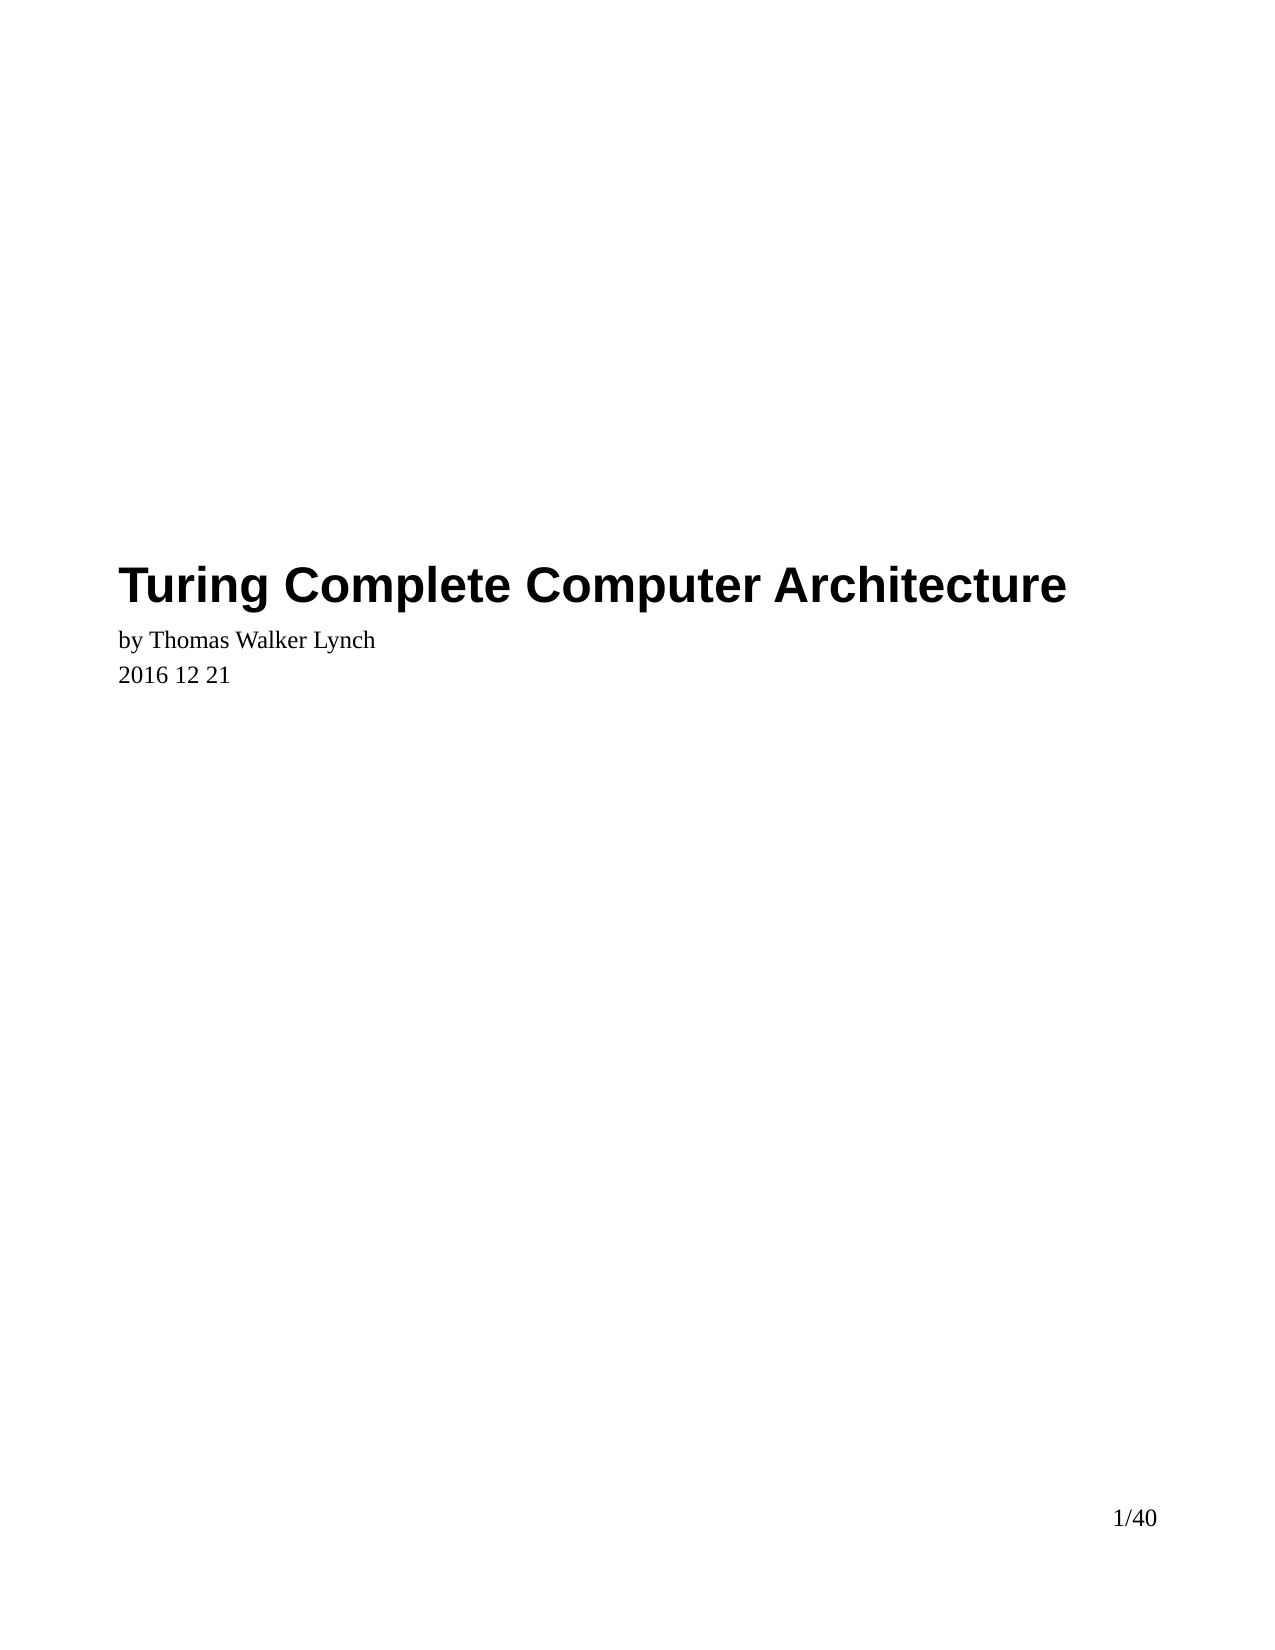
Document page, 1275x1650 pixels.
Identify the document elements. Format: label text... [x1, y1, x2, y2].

title Turing Complete Computer Architecture [118, 556, 1157, 613]
text by Thomas Walker Lynch 2016 12 21 [118, 626, 1157, 689]
